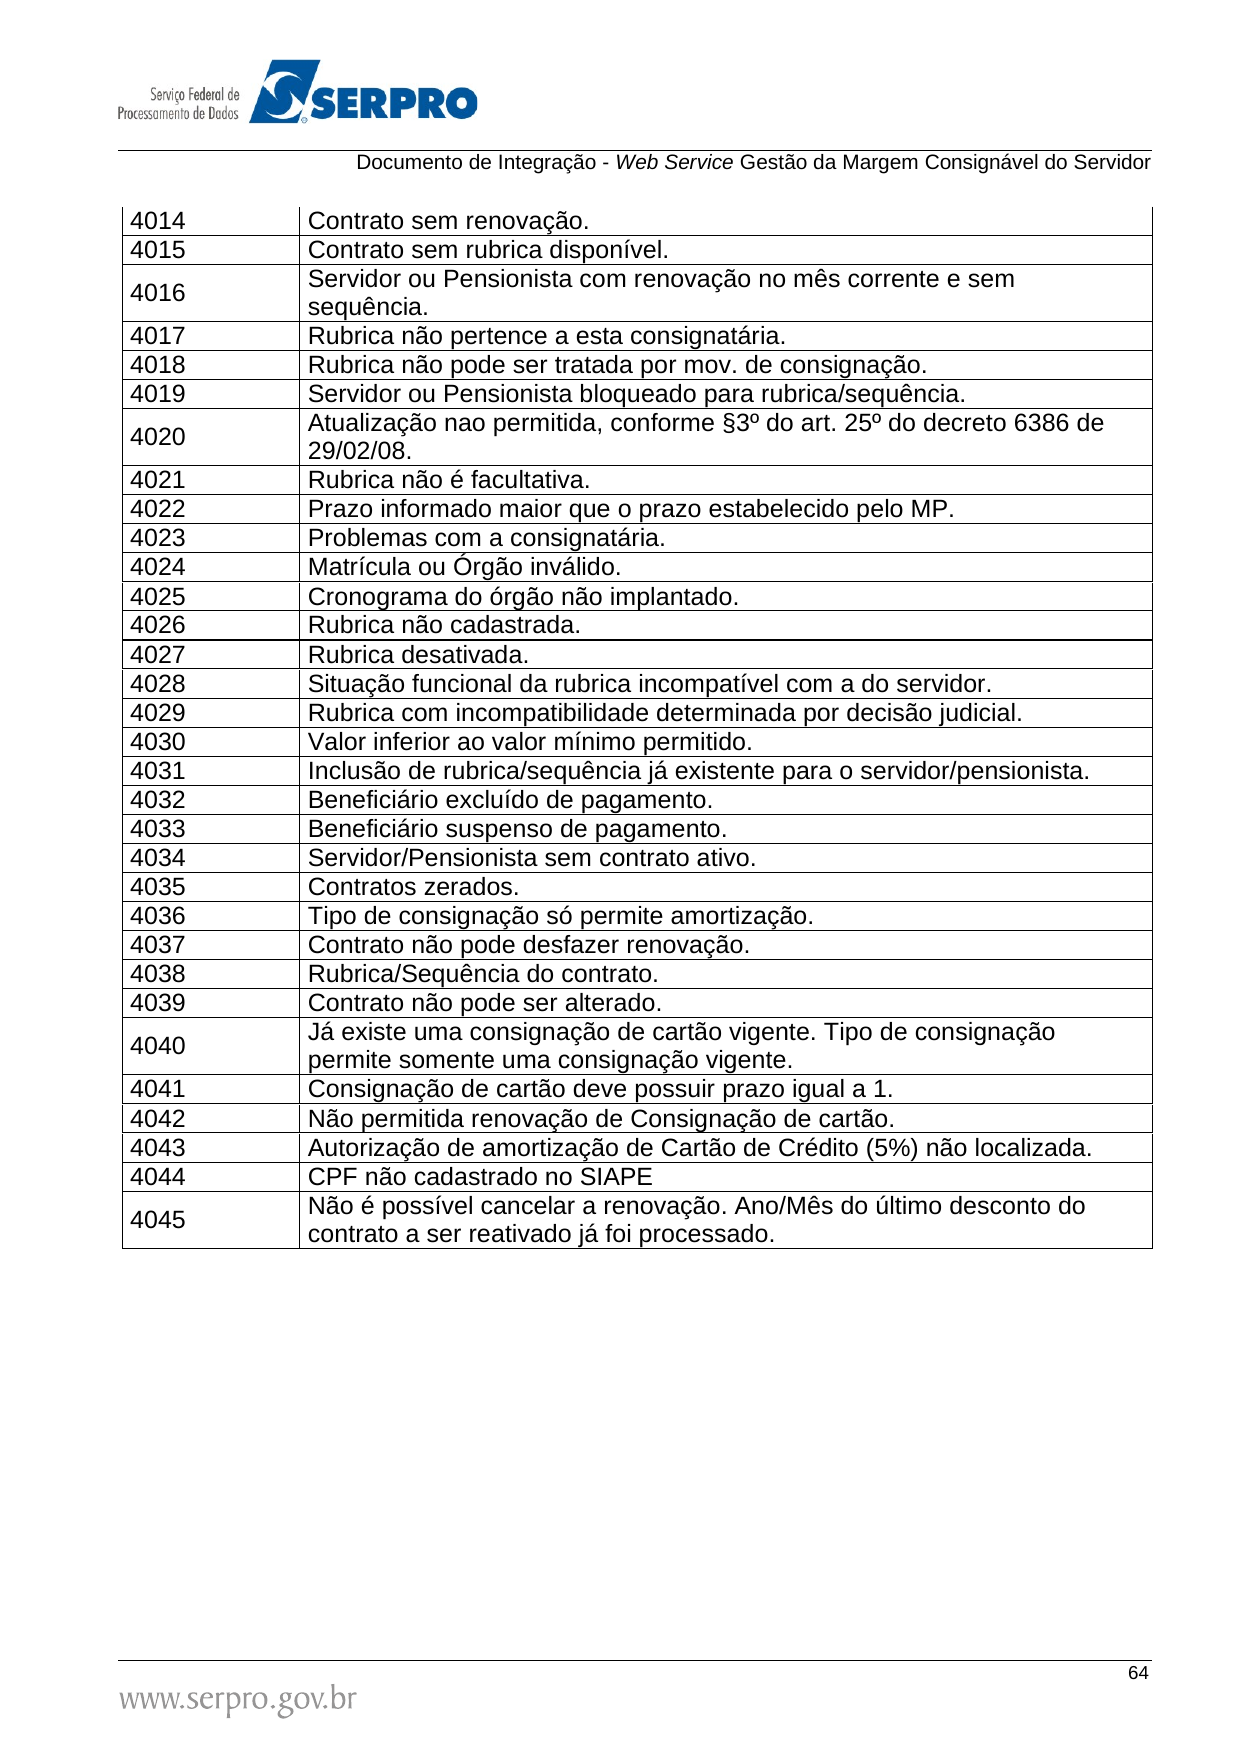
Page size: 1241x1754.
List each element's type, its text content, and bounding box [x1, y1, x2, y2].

table_cell 4043 [123, 1134, 299, 1162]
table_cell 4037 [123, 931, 299, 959]
table_cell 4026 [123, 611, 299, 639]
table_cell Rubrica desativada. [300, 641, 1152, 668]
table_cell 4019 [123, 380, 299, 408]
table_cell 4021 [123, 466, 299, 494]
table_cell Rubrica não cadastrada. [300, 611, 1152, 639]
table_cell Não permitida renovação de Consignação de cartão. [300, 1105, 1152, 1132]
table_cell 4022 [123, 495, 299, 523]
table_cell Cronograma do órgão não implantado. [300, 583, 1152, 610]
table_cell 4035 [123, 873, 299, 901]
table_cell 4032 [123, 786, 299, 814]
table_cell 4023 [123, 524, 299, 552]
table_cell Rubrica não é facultativa. [300, 466, 1152, 494]
table_cell 4044 [123, 1163, 299, 1191]
table_cell Valor inferior ao valor mínimo permitido. [300, 728, 1152, 756]
table_cell 4018 [123, 351, 299, 379]
table_cell Rubrica não pertence a esta consignatária. [300, 322, 1152, 350]
table_cell 4016 [123, 265, 299, 321]
table_cell Contrato sem renovação. [300, 207, 1152, 235]
table_cell 4034 [123, 844, 299, 872]
table_cell 4045 [123, 1192, 299, 1248]
table_cell 4031 [123, 757, 299, 785]
table_cell Contratos zerados. [300, 873, 1152, 901]
table_cell 4024 [123, 553, 299, 581]
table_cell Autorização de amortização de Cartão de Crédito (5%) não localizada. [300, 1134, 1152, 1162]
table_cell Contrato não pode desfazer renovação. [300, 931, 1152, 959]
table_cell 4014 [123, 207, 299, 235]
table_cell 4027 [123, 641, 299, 668]
table_cell Beneficiário suspenso de pagamento. [300, 815, 1152, 843]
table_cell Servidor ou Pensionista bloqueado para rubrica/sequência. [300, 380, 1152, 408]
table_cell 4039 [123, 989, 299, 1017]
table_cell 4040 [123, 1018, 299, 1074]
table_cell 4015 [123, 236, 299, 264]
table_cell 4029 [123, 699, 299, 727]
table_cell 4030 [123, 728, 299, 756]
table_cell Problemas com a consignatária. [300, 524, 1152, 552]
table_cell 4041 [123, 1075, 299, 1103]
table_cell Beneficiário excluído de pagamento. [300, 786, 1152, 814]
table_cell Atualização nao permitida, conforme §3º do art. 25º do decreto 6386 de 29/02/08. [300, 409, 1152, 465]
picture [118, 59, 478, 124]
table_cell Rubrica não pode ser tratada por mov. de consignação. [300, 351, 1152, 379]
table_cell Não é possível cancelar a renovação. Ano/Mês do último desconto do contrato a ser reativado já foi processado. [300, 1192, 1152, 1248]
table_cell Prazo informado maior que o prazo estabelecido pelo MP. [300, 495, 1152, 523]
table_cell 4033 [123, 815, 299, 843]
table_cell Consignação de cartão deve possuir prazo igual a 1. [300, 1075, 1152, 1103]
table_cell 4028 [123, 670, 299, 698]
table_cell Situação funcional da rubrica incompatível com a do servidor. [300, 670, 1152, 698]
table_cell Contrato sem rubrica disponível. [300, 236, 1152, 264]
table_cell 4020 [123, 409, 299, 465]
table_cell CPF não cadastrado no SIAPE [300, 1163, 1152, 1191]
table_cell Servidor/Pensionista sem contrato ativo. [300, 844, 1152, 872]
table_cell Inclusão de rubrica/sequência já existente para o servidor/pensionista. [300, 757, 1152, 785]
table_cell 4042 [123, 1105, 299, 1132]
table_cell 4038 [123, 960, 299, 988]
table_cell Rubrica/Sequência do contrato. [300, 960, 1152, 988]
table_cell 4025 [123, 583, 299, 610]
table_cell 4017 [123, 322, 299, 350]
table_cell Contrato não pode ser alterado. [300, 989, 1152, 1017]
table_cell Tipo de consignação só permite amortização. [300, 902, 1152, 930]
table_cell Já existe uma consignação de cartão vigente. Tipo de consignação permite somente uma consignação vigente. [300, 1018, 1152, 1074]
table_cell Rubrica com incompatibilidade determinada por decisão judicial. [300, 699, 1152, 727]
table_cell Servidor ou Pensionista com renovação no mês corrente e sem sequência. [300, 265, 1152, 321]
table_cell 4036 [123, 902, 299, 930]
table_cell Matrícula ou Órgão inválido. [300, 553, 1152, 581]
